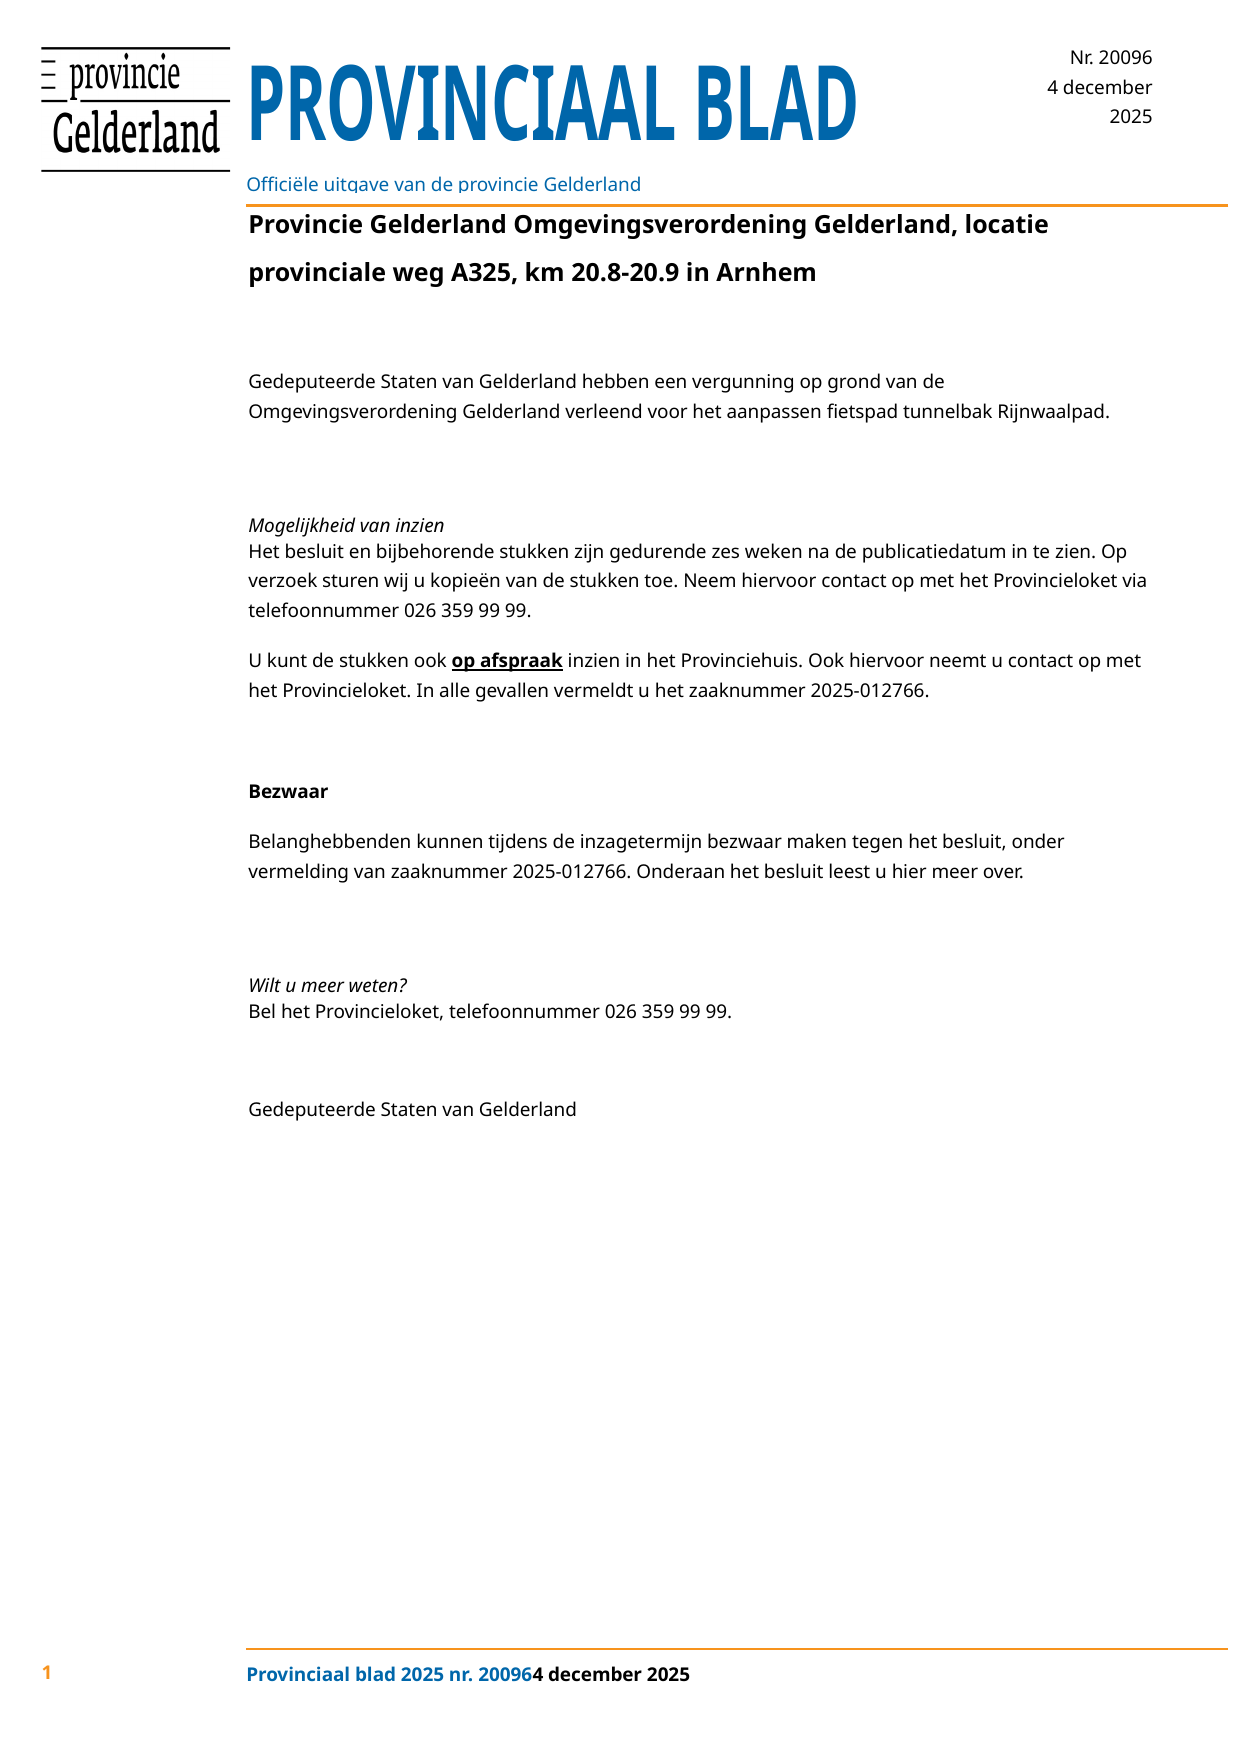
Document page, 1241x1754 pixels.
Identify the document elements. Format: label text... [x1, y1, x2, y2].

text Mogelijkheid van inzien [248, 512, 1152, 538]
picture [41, 47, 231, 172]
text Belanghebbenden kunnen tijdens de inzagetermijn bezwaar maken tegen het besluit, onder vermelding van zaaknummer 2025-012766. Onderaan het besluit leest u hier meer over. [248, 828, 1152, 884]
text Provincie Gelderland Omgevingsverordening Gelderland, locatie provinciale weg A325, km 20.8-20.9 in Arnhem [248, 207, 1152, 288]
text U kunt de stukken ook op afspraak inzien in het Provinciehuis. Ook hiervoor neemt u contact op met het Provincieloket. In alle gevallen vermeldt u het zaaknummer 2025-012766. [248, 648, 1152, 703]
text Gedeputeerde Staten van Gelderland hebben een vergunning op grond van de Omgevingsverordening Gelderland verleend voor het aanpassen fietspad tunnelbak Rijnwaalpad. [248, 368, 1152, 424]
text Gedeputeerde Staten van Gelderland [248, 1096, 1152, 1122]
text Wilt u meer weten? [248, 972, 1152, 998]
text Bel het Provincieloket, telefoonnummer 026 359 99 99. [248, 998, 1152, 1024]
text Bezwaar [248, 778, 1152, 804]
text Het besluit en bijbehorende stukken zijn gedurende zes weken na de publicatiedatum in te zien. Op verzoek sturen wij u kopieën van de stukken toe. Neem hiervoor contact op met het Provincieloket via telefoonnummer 026 359 99 99. [248, 538, 1152, 623]
